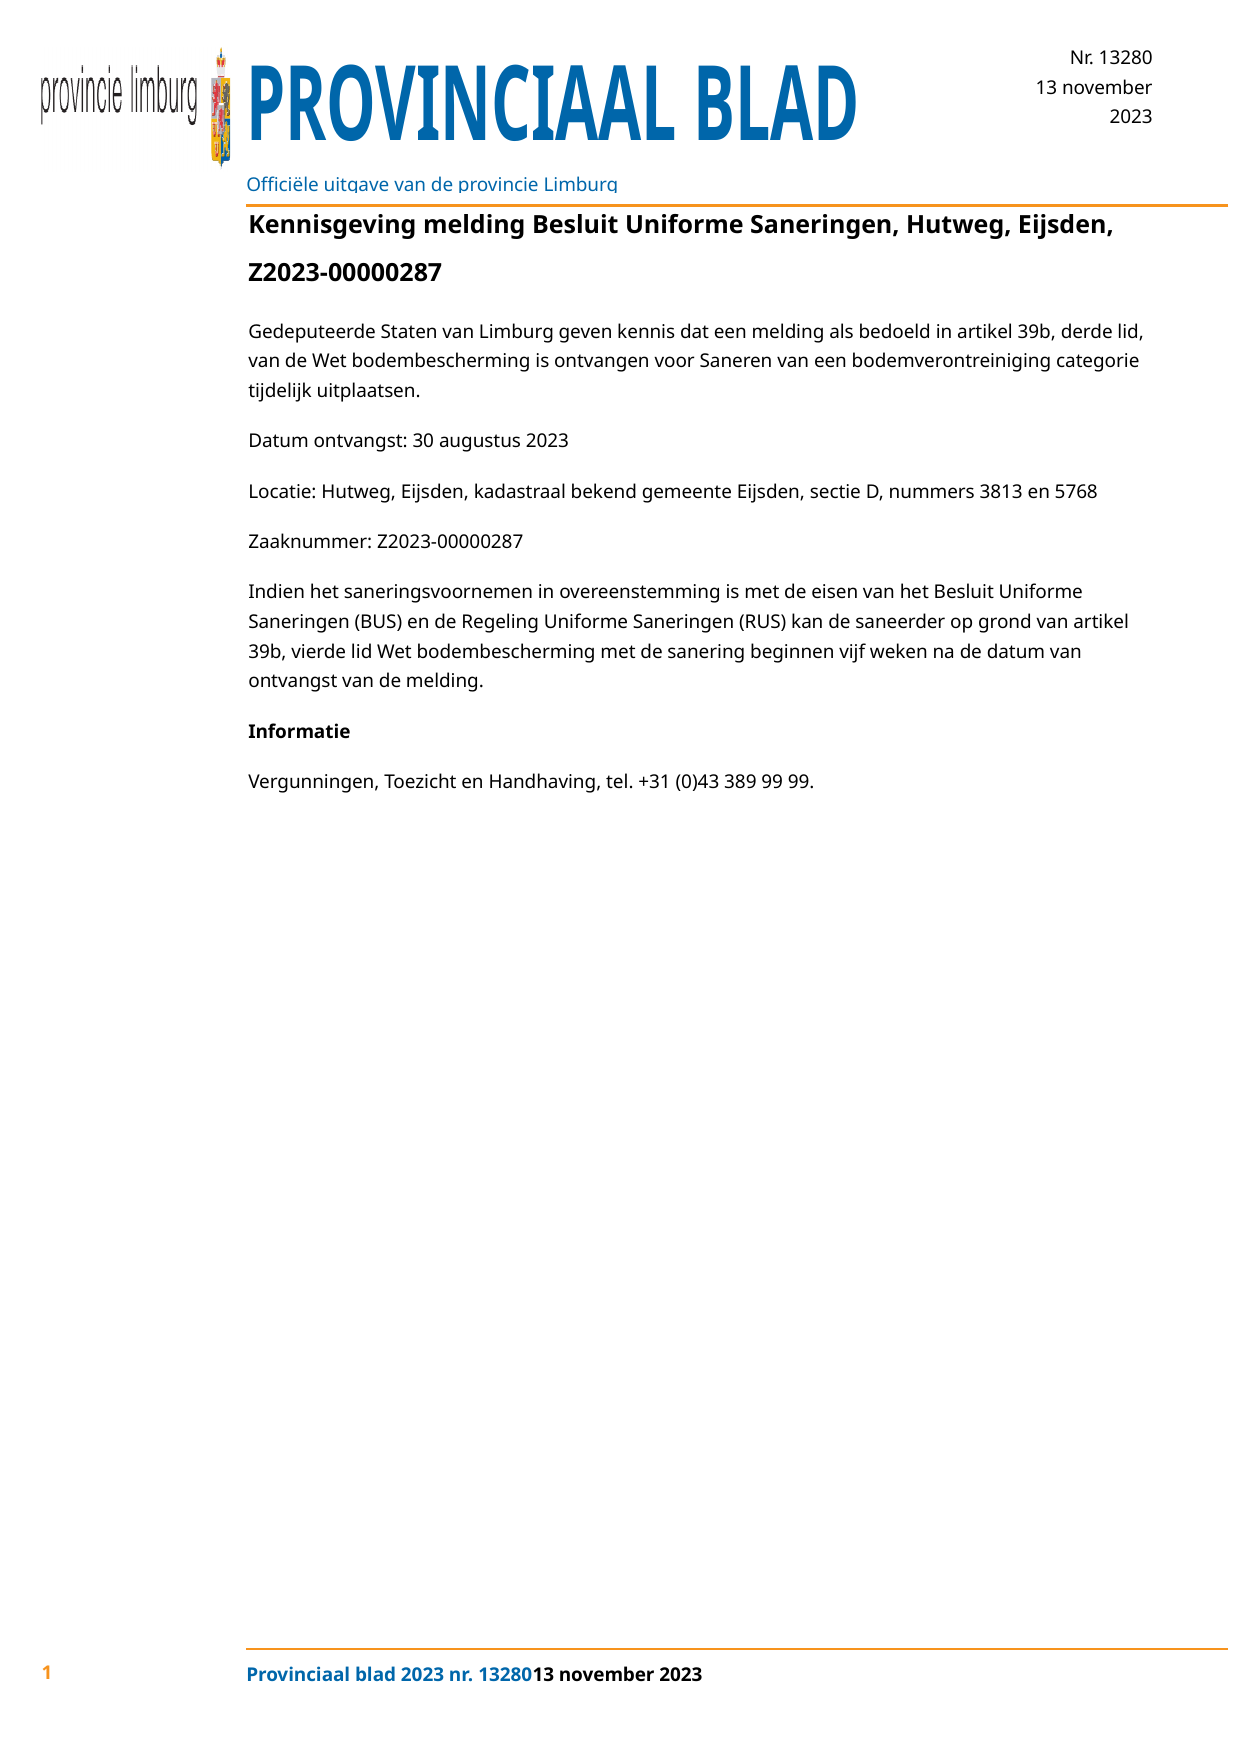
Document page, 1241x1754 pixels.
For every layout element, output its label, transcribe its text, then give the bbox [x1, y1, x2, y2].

text Vergunningen, Toezicht en Handhaving, tel. +31 (0)43 389 99 99. [248, 768, 1152, 794]
text Gedeputeerde Staten van Limburg geven kennis dat een melding als bedoeld in artikel 39b, derde lid, van de Wet bodembescherming is ontvangen voor Saneren van een bodemverontreiniging categorie tijdelijk uitplaatsen. [248, 318, 1152, 403]
text Informatie [248, 718, 1152, 744]
text Datum ontvangst: 30 augustus 2023 [248, 427, 1152, 453]
picture [41, 47, 231, 172]
text Indien het saneringsvoornemen in overeenstemming is met de eisen van het Besluit Uniforme Saneringen (BUS) en de Regeling Uniforme Saneringen (RUS) kan de saneerder op grond van artikel 39b, vierde lid Wet bodembescherming met de sanering beginnen vijf weken na de datum van ontvangst van de melding. [248, 579, 1152, 693]
text Locatie: Hutweg, Eijsden, kadastraal bekend gemeente Eijsden, sectie D, nummers 3813 en 5768 [248, 478, 1152, 504]
text Kennisgeving melding Besluit Uniforme Saneringen, Hutweg, Eijsden, Z2023-00000287 [248, 207, 1152, 288]
text Zaaknummer: Z2023-00000287 [248, 528, 1152, 554]
